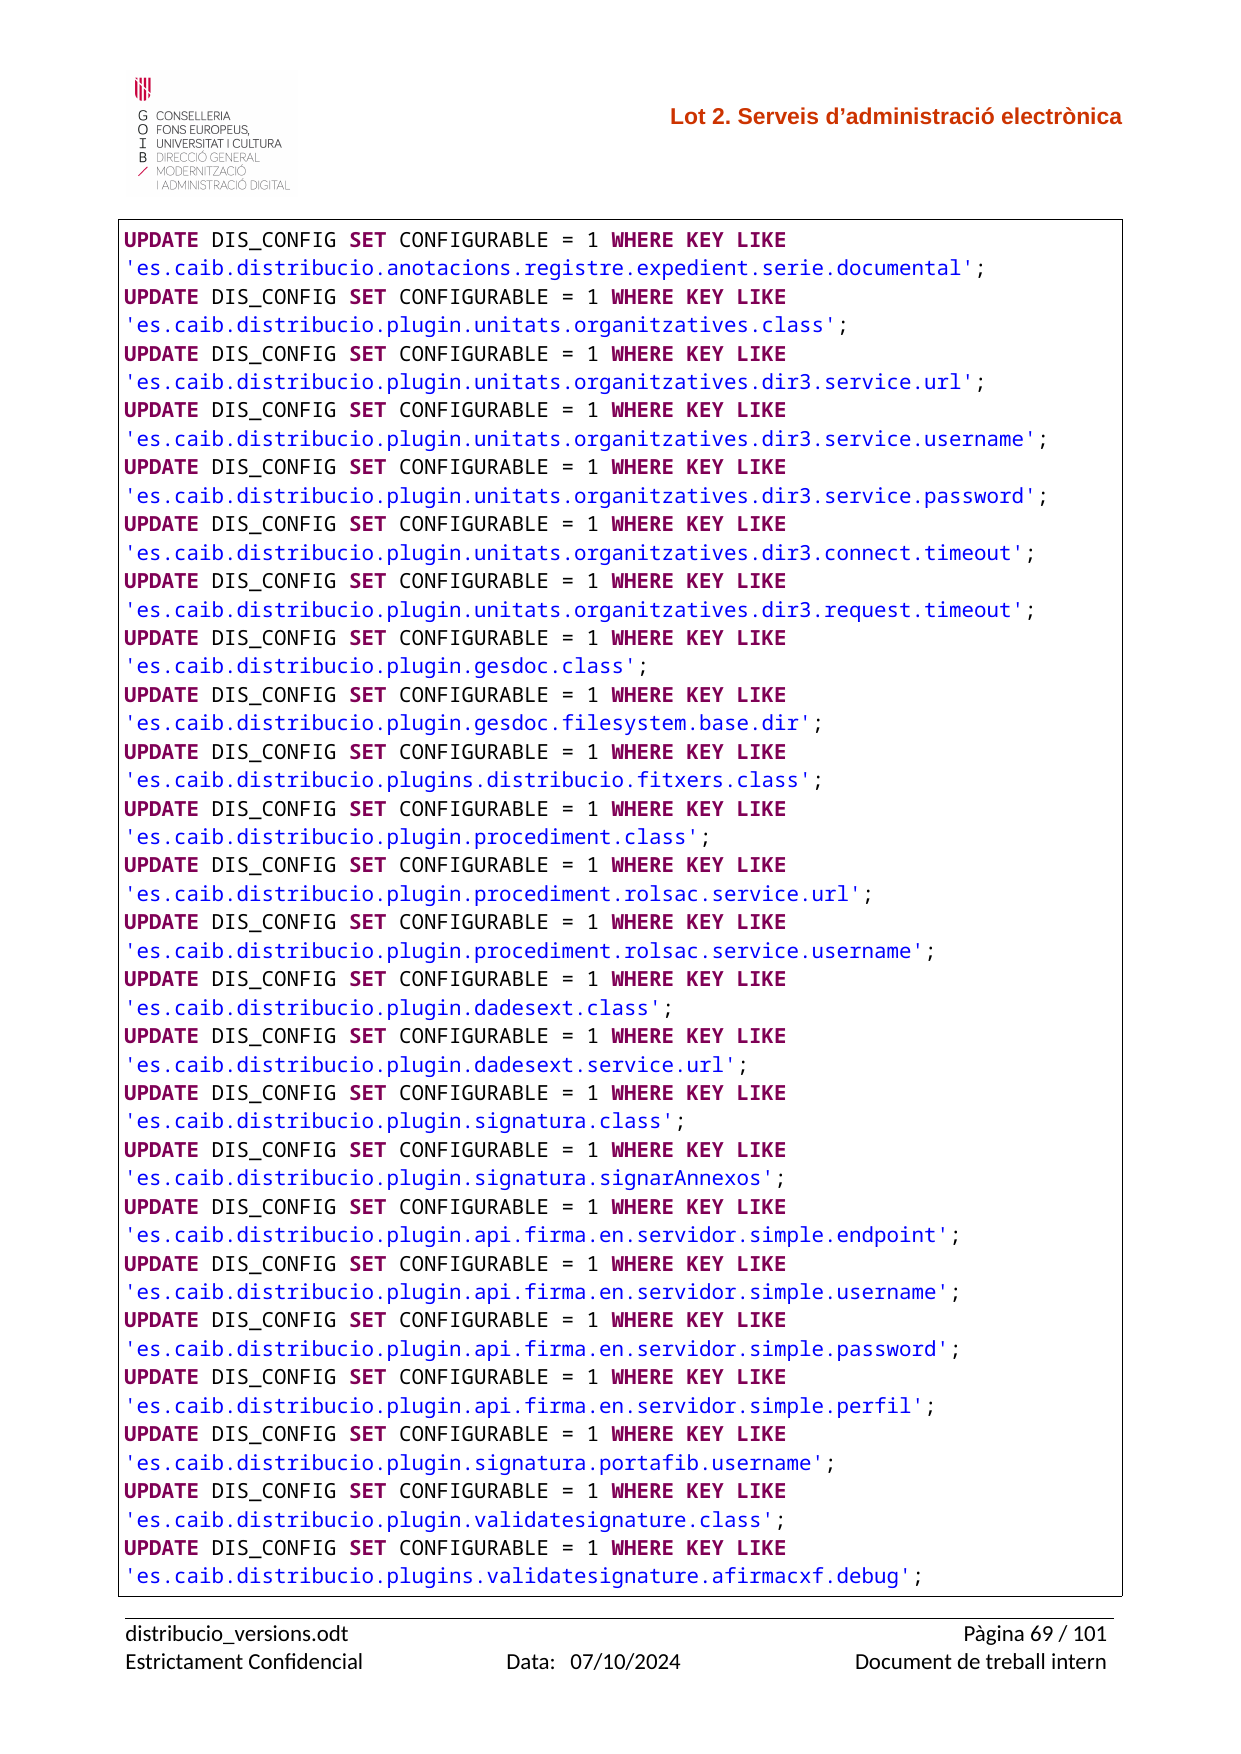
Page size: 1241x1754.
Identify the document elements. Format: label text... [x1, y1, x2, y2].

table_header UPDATE DIS_CONFIG SET CONFIGURABLE = 1 WHERE KEY LIKE 'es.caib.distribucio.anotacions.registre.expedient.serie.documental'; UPDATE DIS_CONFIG SET CONFIGURABLE = 1 WHERE KEY LIKE 'es.caib.distribucio.plugin.unitats.organitzatives.class'; UPDATE DIS_CONFIG SET CONFIGURABLE = 1 WHERE KEY LIKE 'es.caib.distribucio.plugin.unitats.organitzatives.dir3.service.url'; UPDATE DIS_CONFIG SET CONFIGURABLE = 1 WHERE KEY LIKE 'es.caib.distribucio.plugin.unitats.organitzatives.dir3.service.username'; UPDATE DIS_CONFIG SET CONFIGURABLE = 1 WHERE KEY LIKE 'es.caib.distribucio.plugin.unitats.organitzatives.dir3.service.password'; UPDATE DIS_CONFIG SET CONFIGURABLE = 1 WHERE KEY LIKE 'es.caib.distribucio.plugin.unitats.organitzatives.dir3.connect.timeout'; UPDATE DIS_CONFIG SET CONFIGURABLE = 1 WHERE KEY LIKE 'es.caib.distribucio.plugin.unitats.organitzatives.dir3.request.timeout'; UPDATE DIS_CONFIG SET CONFIGURABLE = 1 WHERE KEY LIKE 'es.caib.distribucio.plugin.gesdoc.class'; UPDATE DIS_CONFIG SET CONFIGURABLE = 1 WHERE KEY LIKE 'es.caib.distribucio.plugin.gesdoc.filesystem.base.dir'; UPDATE DIS_CONFIG SET CONFIGURABLE = 1 WHERE KEY LIKE 'es.caib.distribucio.plugins.distribucio.fitxers.class'; UPDATE DIS_CONFIG SET CONFIGURABLE = 1 WHERE KEY LIKE 'es.caib.distribucio.plugin.procediment.class'; UPDATE DIS_CONFIG SET CONFIGURABLE = 1 WHERE KEY LIKE 'es.caib.distribucio.plugin.procediment.rolsac.service.url'; UPDATE DIS_CONFIG SET CONFIGURABLE = 1 WHERE KEY LIKE 'es.caib.distribucio.plugin.procediment.rolsac.service.username'; UPDATE DIS_CONFIG SET CONFIGURABLE = 1 WHERE KEY LIKE 'es.caib.distribucio.plugin.dadesext.class'; UPDATE DIS_CONFIG SET CONFIGURABLE = 1 WHERE KEY LIKE 'es.caib.distribucio.plugin.dadesext.service.url'; UPDATE DIS_CONFIG SET CONFIGURABLE = 1 WHERE KEY LIKE 'es.caib.distribucio.plugin.signatura.class'; UPDATE DIS_CONFIG SET CONFIGURABLE = 1 WHERE KEY LIKE 'es.caib.distribucio.plugin.signatura.signarAnnexos'; UPDATE DIS_CONFIG SET CONFIGURABLE = 1 WHERE KEY LIKE 'es.caib.distribucio.plugin.api.firma.en.servidor.simple.endpoint'; UPDATE DIS_CONFIG SET CONFIGURABLE = 1 WHERE KEY LIKE 'es.caib.distribucio.plugin.api.firma.en.servidor.simple.username'; UPDATE DIS_CONFIG SET CONFIGURABLE = 1 WHERE KEY LIKE 'es.caib.distribucio.plugin.api.firma.en.servidor.simple.password'; UPDATE DIS_CONFIG SET CONFIGURABLE = 1 WHERE KEY LIKE 'es.caib.distribucio.plugin.api.firma.en.servidor.simple.perfil'; UPDATE DIS_CONFIG SET CONFIGURABLE = 1 WHERE KEY LIKE 'es.caib.distribucio.plugin.signatura.portafib.username'; UPDATE DIS_CONFIG SET CONFIGURABLE = 1 WHERE KEY LIKE 'es.caib.distribucio.plugin.validatesignature.class'; UPDATE DIS_CONFIG SET CONFIGURABLE = 1 WHERE KEY LIKE 'es.caib.distribucio.plugins.validatesignature.afirmacxf.debug'; [119, 220, 1122, 1596]
picture [126, 70, 299, 197]
